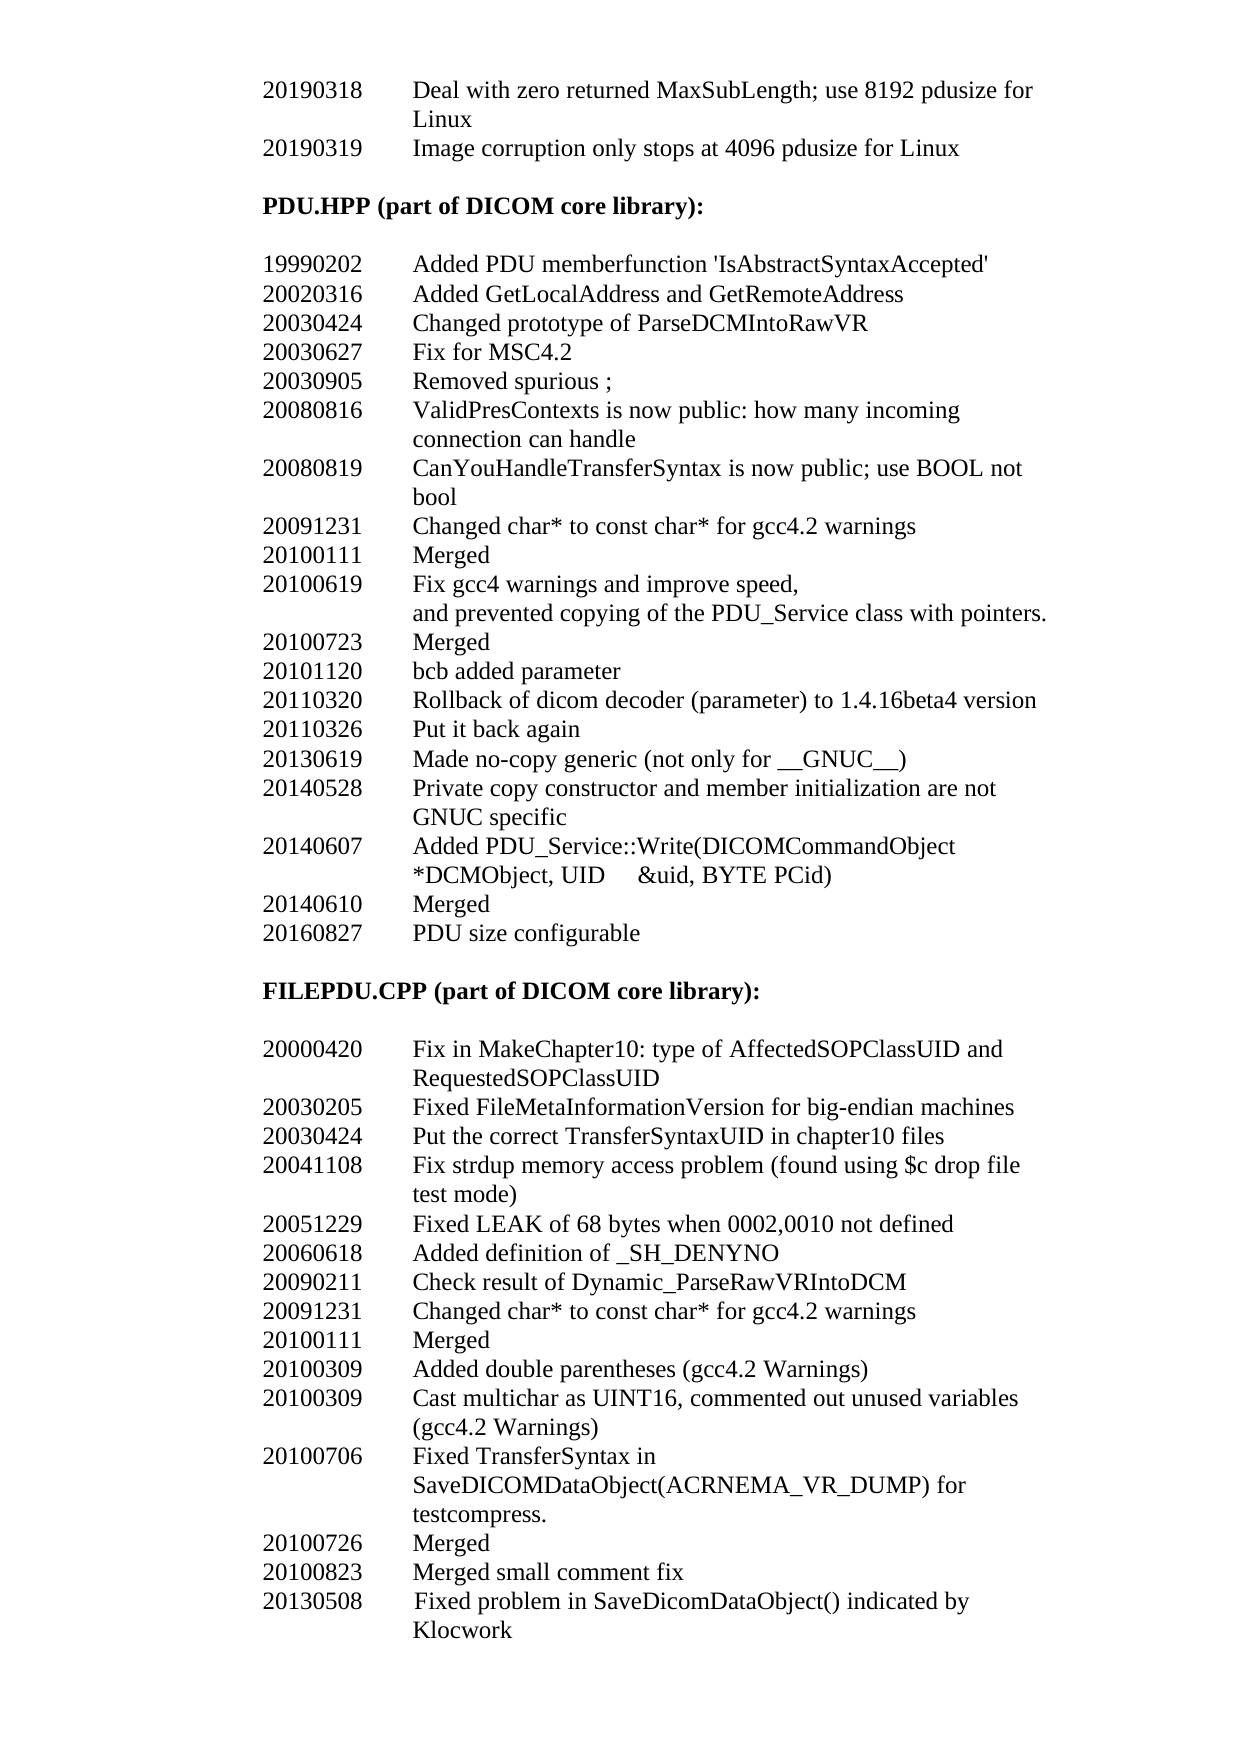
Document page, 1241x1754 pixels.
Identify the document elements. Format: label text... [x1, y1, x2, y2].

text 20060618 Added definition of _SH_DENYNO [262, 1237, 1053, 1267]
text 20080819 CanYouHandleTransferSyntax is now public; use BOOL not bool [187, 453, 1053, 511]
text 20091231 Changed char* to const char* for gcc4.2 warnings [187, 511, 1053, 540]
text 20030905 Removed spurious ; [187, 366, 1053, 395]
text 20041108 Fix strdup memory access problem (found using $c drop file test mode) [262, 1150, 1053, 1208]
text and prevented copying of the PDU_Service class with pointers. [187, 598, 1053, 627]
text 20100309 Added double parentheses (gcc4.2 Warnings) [262, 1354, 1053, 1383]
text 20051229 Fixed LEAK of 68 bytes when 0002,0010 not defined [262, 1208, 1053, 1237]
text 20101120 bcb added parameter [187, 656, 1053, 685]
text 20100309 Cast multichar as UINT16, commented out unused variables (gcc4.2 Warnings) [262, 1383, 1053, 1441]
text 20190318 Deal with zero returned MaxSubLength; use 8192 pdusize for Linux [262, 75, 1053, 133]
text 20110326 Put it back again [187, 714, 1053, 743]
text 20080816 ValidPresContexts is now public: how many incoming connection can handle [187, 395, 1053, 453]
text 20130508 Fixed problem in SaveDicomDataObject() indicated by Klocwork [262, 1586, 1053, 1644]
text 20100706 Fixed TransferSyntax in SaveDICOMDataObject(ACRNEMA_VR_DUMP) for testcompress. [262, 1441, 1053, 1528]
text 20190319 Image corruption only stops at 4096 pdusize for Linux [262, 133, 1053, 162]
text 20100619 Fix gcc4 warnings and improve speed, [187, 569, 1053, 598]
text PDU.HPP (part of DICOM core library): [187, 191, 1053, 220]
text 20100723 Merged [187, 627, 1053, 656]
text 20030424 Put the correct TransferSyntaxUID in chapter10 files [187, 1121, 1053, 1150]
text 20090211 Check result of Dynamic_ParseRawVRIntoDCM [262, 1267, 1053, 1296]
text 20100111 Merged [187, 540, 1053, 569]
text 20030627 Fix for MSC4.2 [187, 337, 1053, 366]
text 20130619 Made no-copy generic (not only for __GNUC__) [187, 743, 1053, 772]
text 20100726 Merged [262, 1528, 1053, 1557]
text 20100111 Merged [262, 1325, 1053, 1354]
text 20160827 PDU size configurable [187, 918, 1053, 947]
text 20020316 Added GetLocalAddress and GetRemoteAddress [187, 278, 1053, 307]
text 20000420 Fix in MakeChapter10: type of AffectedSOPClassUID and RequestedSOPClassUID [187, 1034, 1053, 1092]
text 20140607 Added PDU_Service::Write(DICOMCommandObject *DCMObject, UID &uid, BYTE PCid) [187, 831, 1053, 889]
text FILEPDU.CPP (part of DICOM core library): [187, 976, 1053, 1005]
text 20140610 Merged [187, 889, 1053, 918]
text 20140528 Private copy constructor and member initialization are not GNUC specific [187, 772, 1053, 831]
text 20030205 Fixed FileMetaInformationVersion for big-endian machines [187, 1092, 1053, 1121]
text 20030424 Changed prototype of ParseDCMIntoRawVR [187, 307, 1053, 337]
text 20091231 Changed char* to const char* for gcc4.2 warnings [262, 1296, 1053, 1325]
text 20110320 Rollback of dicom decoder (parameter) to 1.4.16beta4 version [187, 685, 1053, 714]
text 19990202 Added PDU memberfunction 'IsAbstractSyntaxAccepted' [187, 249, 1053, 278]
text 20100823 Merged small comment fix [262, 1557, 1053, 1586]
